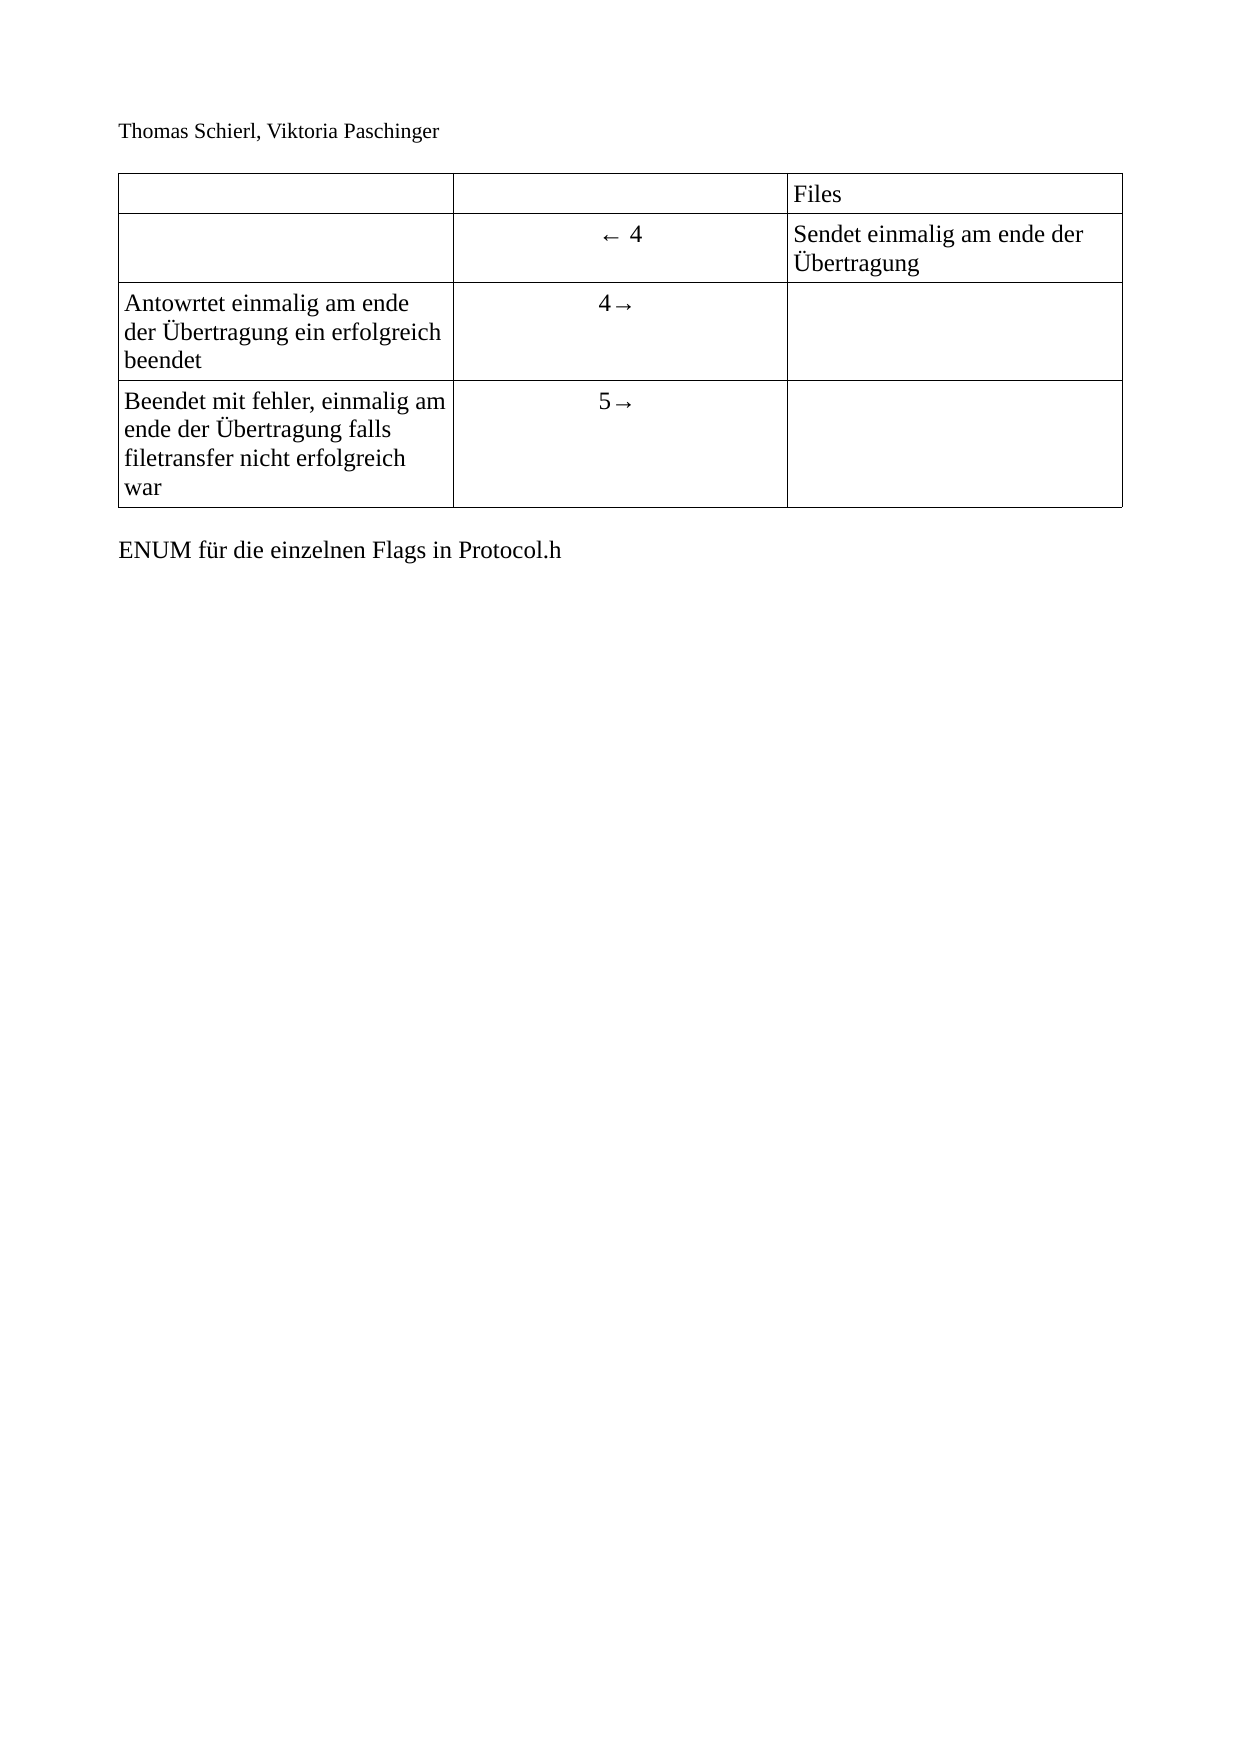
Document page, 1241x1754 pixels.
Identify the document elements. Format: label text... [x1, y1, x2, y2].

table_cell 5→ [454, 381, 787, 507]
text ENUM für die einzelnen Flags in Protocol.h [118, 535, 1122, 564]
table_cell [788, 381, 1122, 507]
table_cell 4→ [454, 283, 787, 380]
table_cell [119, 214, 453, 282]
table_cell [454, 174, 787, 213]
table_cell Sendet einmalig am ende der Übertragung [788, 214, 1122, 282]
table_cell [788, 283, 1122, 380]
table_cell ← 4 [454, 214, 787, 282]
table_cell Antowrtet einmalig am ende der Übertragung ein erfolgreich beendet [119, 283, 453, 380]
table_cell Beendet mit fehler, einmalig am ende der Übertragung falls filetransfer nicht erfolgreich war [119, 381, 453, 507]
table_cell Files [788, 174, 1122, 213]
table_cell [119, 174, 453, 213]
